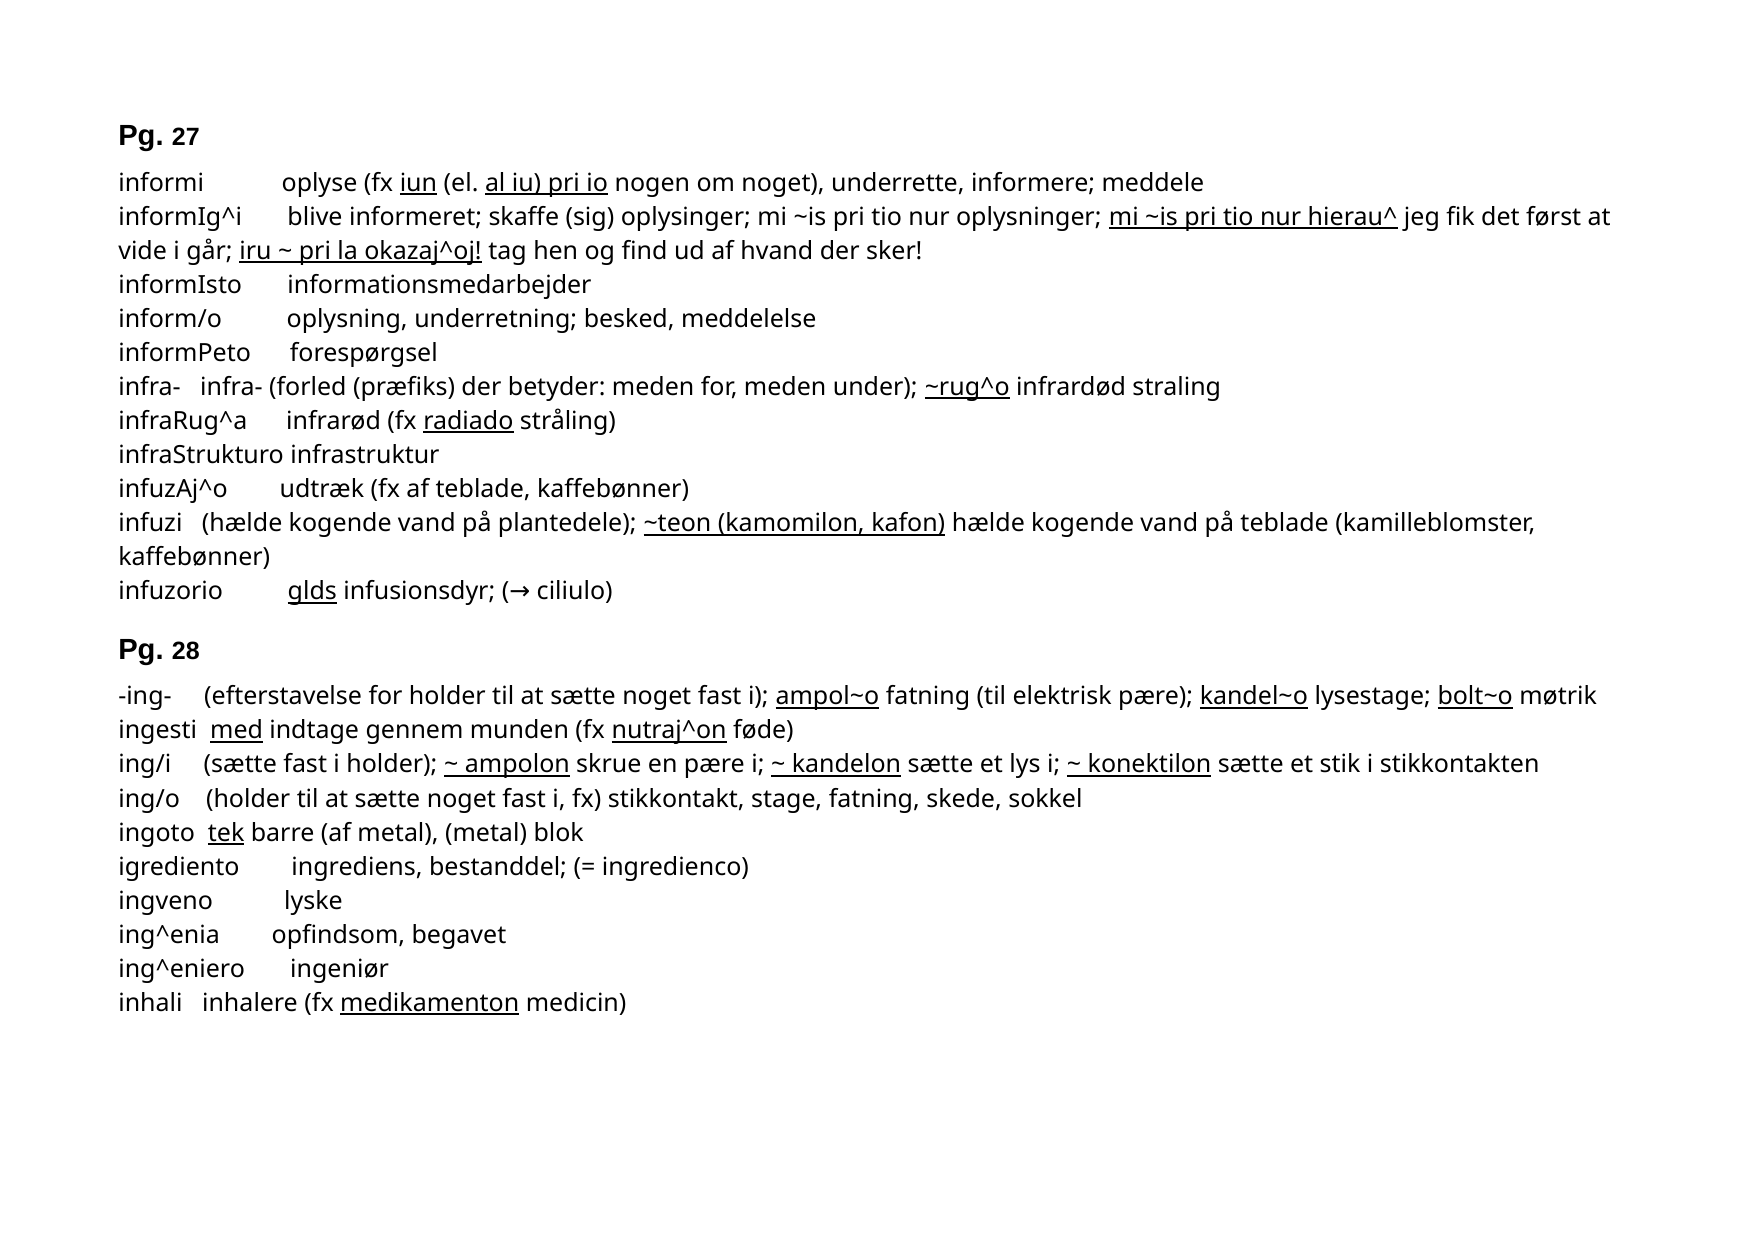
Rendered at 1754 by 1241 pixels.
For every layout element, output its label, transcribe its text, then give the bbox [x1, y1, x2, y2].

text infuzi (hælde kogende vand på plantedele); ~teon (kamomilon, kafon) hælde kogende vand på teblade (kamilleblomster, kaffebønner) [118, 505, 1636, 573]
text ingveno lyske [118, 882, 1636, 916]
text infraStrukturo infrastruktur [118, 437, 1636, 471]
text ing/o (holder til at sætte noget fast i, fx) stikkontakt, stage, fatning, skede, sokkel [118, 780, 1636, 814]
text informPeto forespørgsel [118, 334, 1636, 368]
text inhali inhalere (fx medikamenton medicin) [118, 984, 1636, 1019]
subtitle Pg. 27 [118, 118, 1636, 152]
text ingoto tek barre (af metal), (metal) blok [118, 814, 1636, 848]
text ing^eniero ingeniør [118, 951, 1636, 984]
text informIsto informationsmedarbejder [118, 266, 1636, 300]
text informi oplyse (fx iun (el. al iu) pri io nogen om noget), underrette, informere; meddele [118, 164, 1636, 198]
subtitle Pg. 28 [118, 632, 1636, 666]
text infra- infra- (forled (præfiks) der betyder: meden for, meden under); ~rug^o infrardød straling [118, 368, 1636, 403]
text ing^enia opfindsom, begavet [118, 916, 1636, 951]
text ing/i (sætte fast i holder); ~ ampolon skrue en pære i; ~ kandelon sætte et lys i; ~ konektilon sætte et stik i stikkontakten [118, 746, 1636, 780]
text igrediento ingrediens, bestanddel; (= ingredienco) [118, 848, 1636, 882]
text infuzorio glds infusionsdyr; (→ ciliulo) [118, 573, 1636, 607]
text ingesti med indtage gennem munden (fx nutraj^on føde) [118, 712, 1636, 746]
text infraRug^a infrarød (fx radiado stråling) [118, 403, 1636, 437]
text infuzAj^o udtræk (fx af teblade, kaffebønner) [118, 471, 1636, 505]
text inform/o oplysning, underretning; besked, meddelelse [118, 300, 1636, 334]
text -ing- (efterstavelse for holder til at sætte noget fast i); ampol~o fatning (til elektrisk pære); kandel~o lysestage; bolt~o møtrik [118, 678, 1636, 712]
text informIg^i blive informeret; skaffe (sig) oplysinger; mi ~is pri tio nur oplysninger; mi ~is pri tio nur hierau^ jeg fik det først at vide i går; iru ~ pri la okazaj^oj! tag hen og find ud af hvand der sker! [118, 198, 1636, 266]
